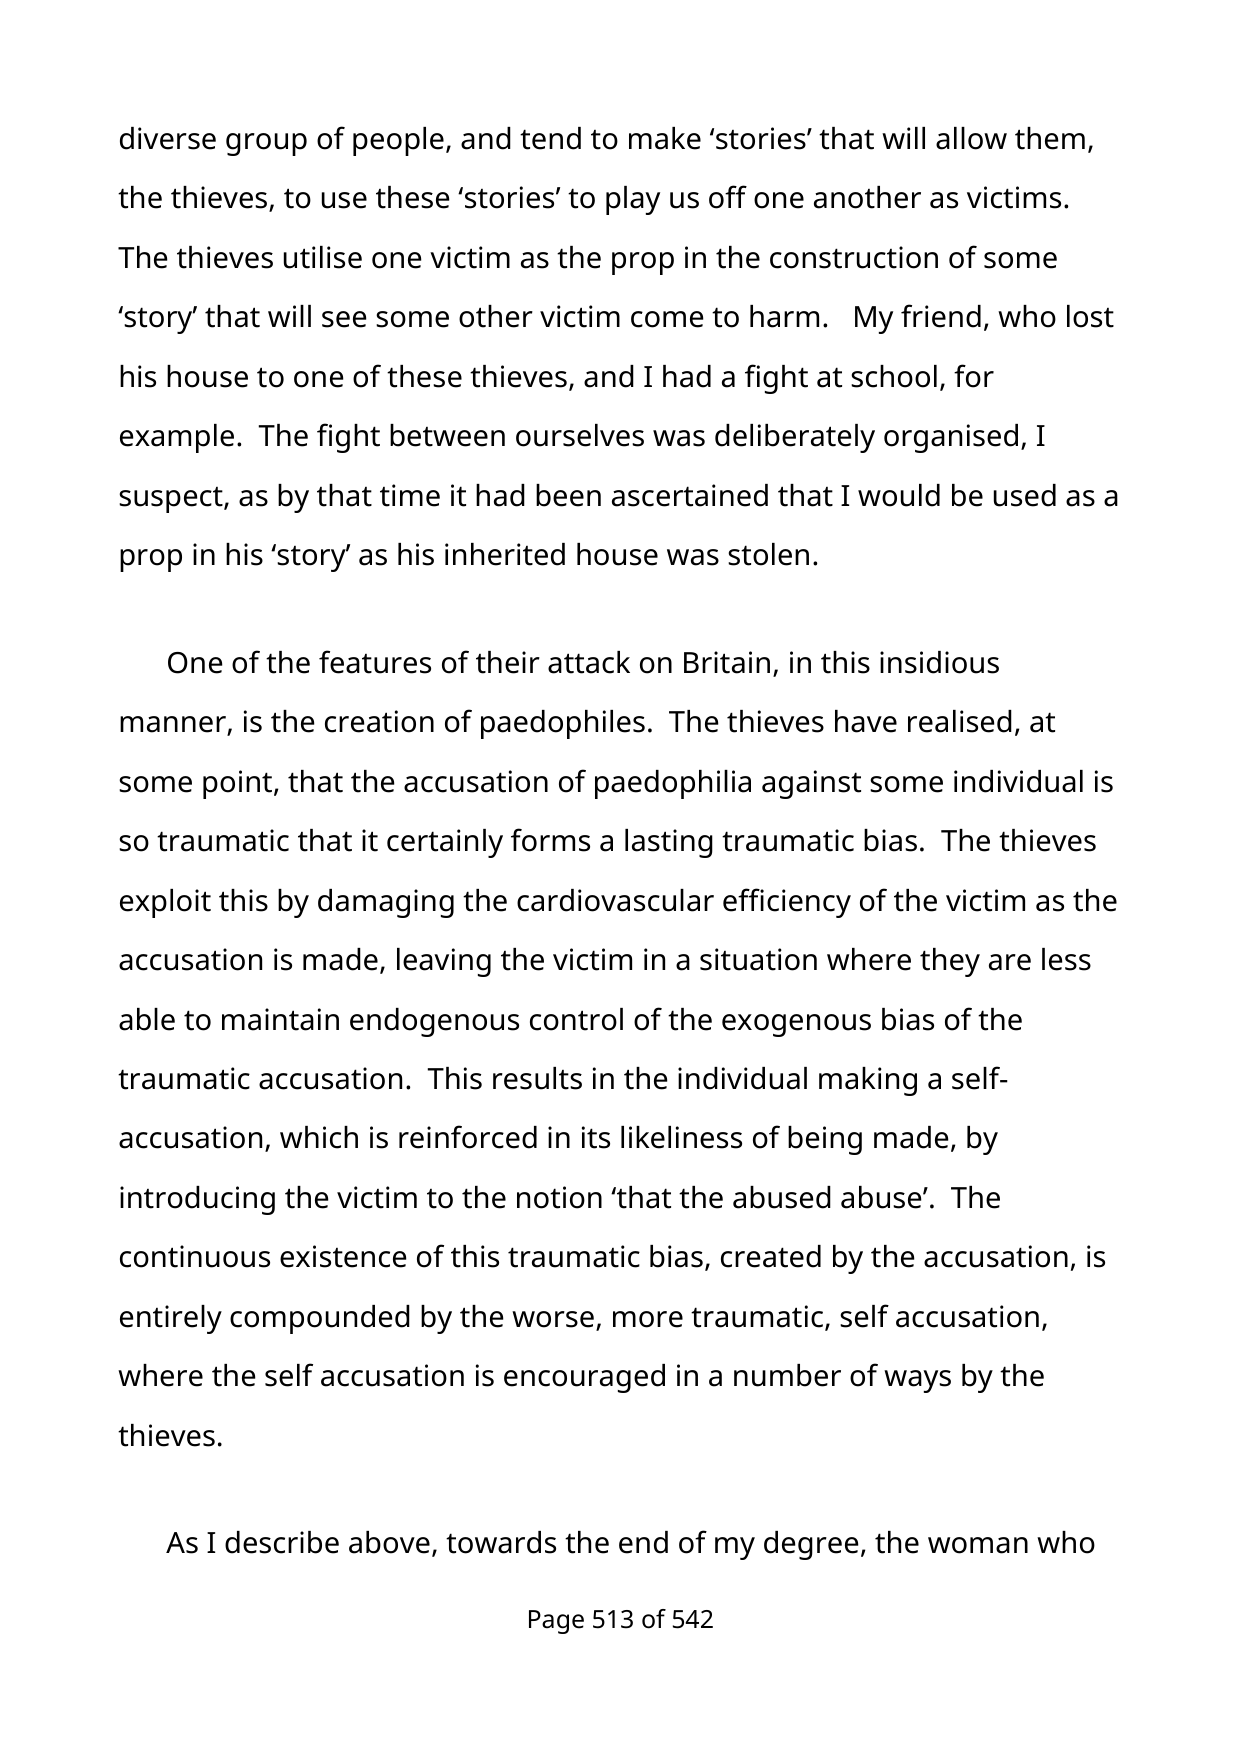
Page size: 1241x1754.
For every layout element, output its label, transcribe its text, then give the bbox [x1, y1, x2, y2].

text As I describe above, towards the end of my degree, the woman who [118, 1522, 1122, 1562]
text diverse group of people, and tend to make ‘stories’ that will allow them, the thieves, to use these ‘stories’ to play us off one another as victims. The thieves utilise one victim as the prop in the construction of some ‘story’ that will see some other victim come to harm. My friend, who lost his house to one of these thieves, and I had a fight at school, for example. The fight between ourselves was deliberately organised, I suspect, as by that time it had been ascertained that I would be used as a prop in his ‘story’ as his inherited house was stolen. [118, 118, 1122, 574]
text One of the features of their attack on Britain, in this insidious manner, is the creation of paedophiles. The thieves have realised, at some point, that the accusation of paedophilia against some individual is so traumatic that it certainly forms a lasting traumatic bias. The thieves exploit this by damaging the cardiovascular efficiency of the victim as the accusation is made, leaving the victim in a situation where they are less able to maintain endogenous control of the exogenous bias of the traumatic accusation. This results in the individual making a self-accusation, which is reinforced in its likeliness of being made, by introducing the victim to the notion ‘that the abused abuse’. The continuous existence of this traumatic bias, created by the accusation, is entirely compounded by the worse, more traumatic, self accusation, where the self accusation is encouraged in a number of ways by the thieves. [118, 642, 1122, 1455]
